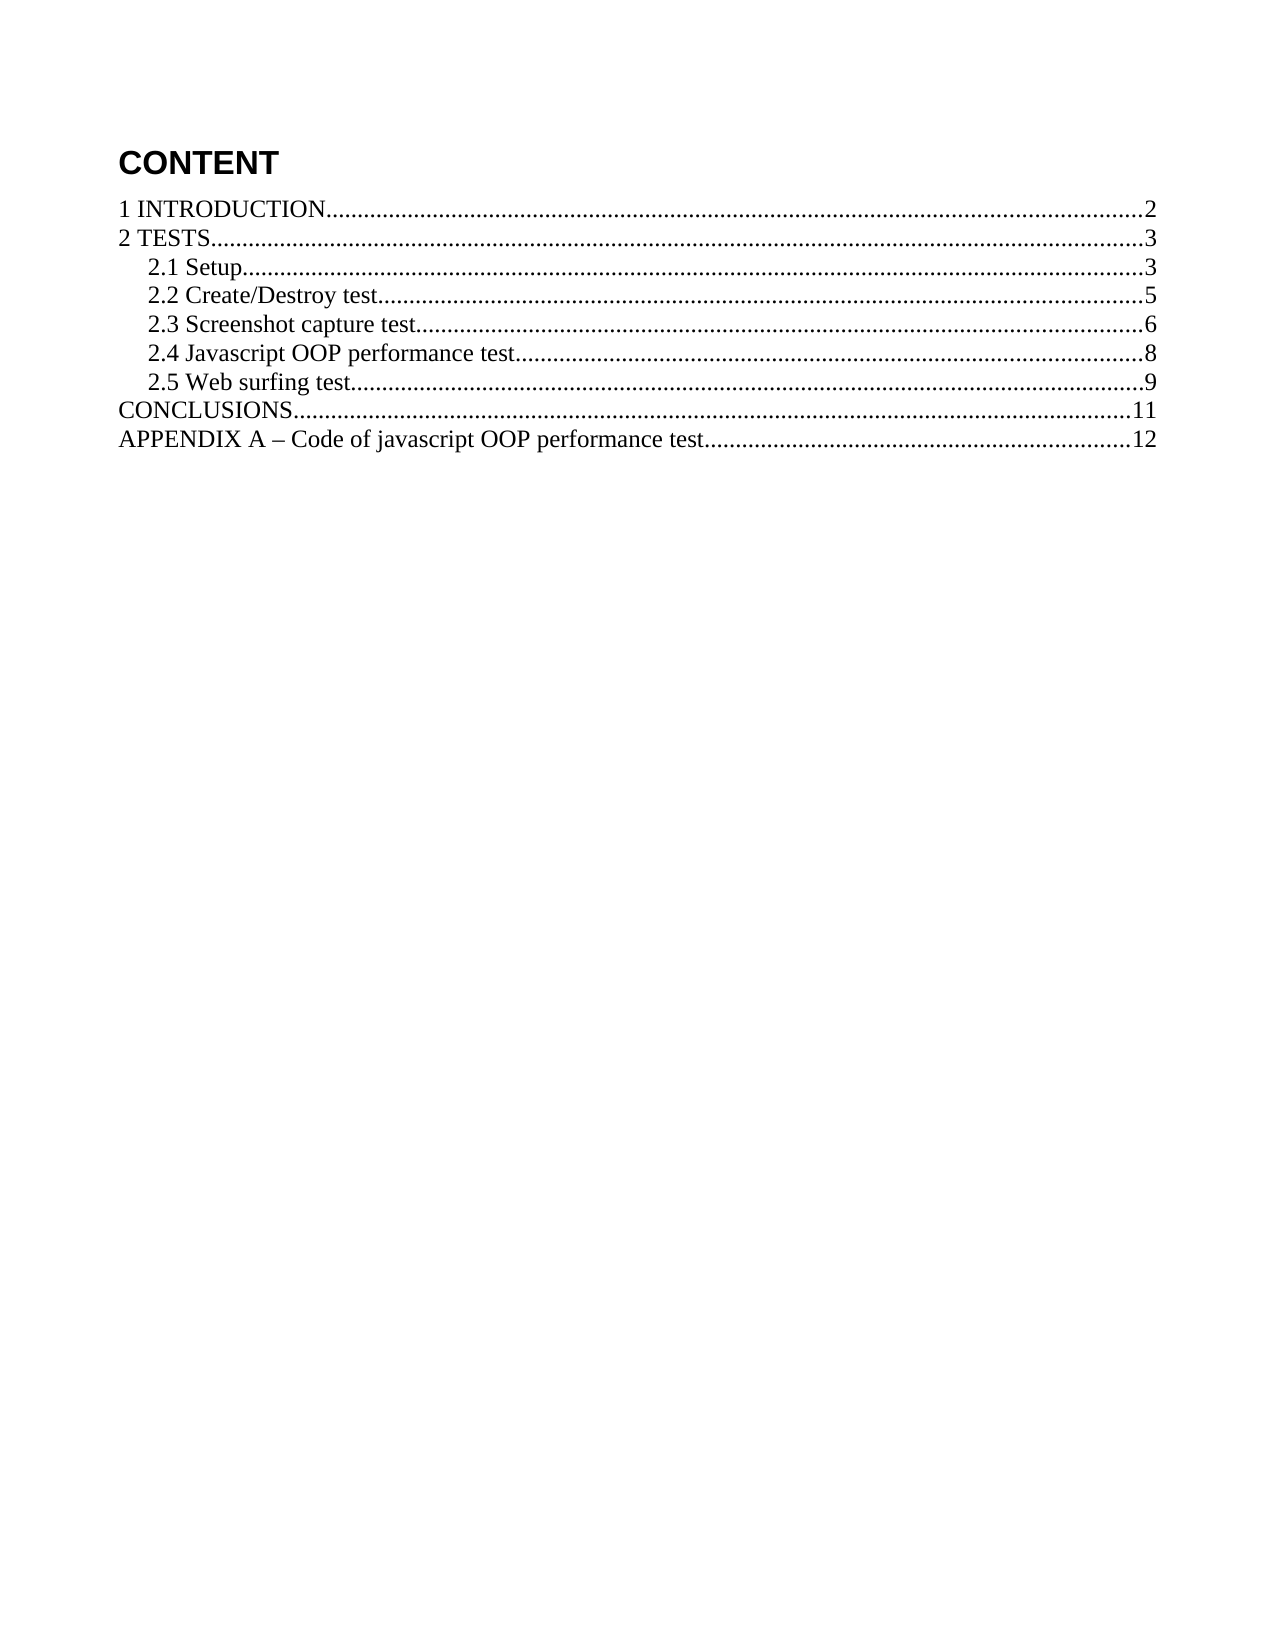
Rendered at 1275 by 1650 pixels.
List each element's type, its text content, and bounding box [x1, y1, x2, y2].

text 2.3 Screenshot capture test 6 [148, 309, 1157, 338]
subtitle CONTENT [118, 143, 1157, 182]
text 2.2 Create/Destroy test 5 [148, 280, 1157, 309]
text 2 TESTS 3 [118, 223, 1157, 252]
text 2.4 Javascript OOP performance test 8 [148, 338, 1157, 367]
text 2.1 Setup 3 [148, 252, 1157, 280]
text 1 INTRODUCTION 2 [118, 194, 1157, 223]
text CONCLUSIONS 11 [118, 395, 1157, 424]
text APPENDIX A – Code of javascript OOP performance test 12 [118, 424, 1157, 453]
text 2.5 Web surfing test 9 [148, 367, 1157, 395]
